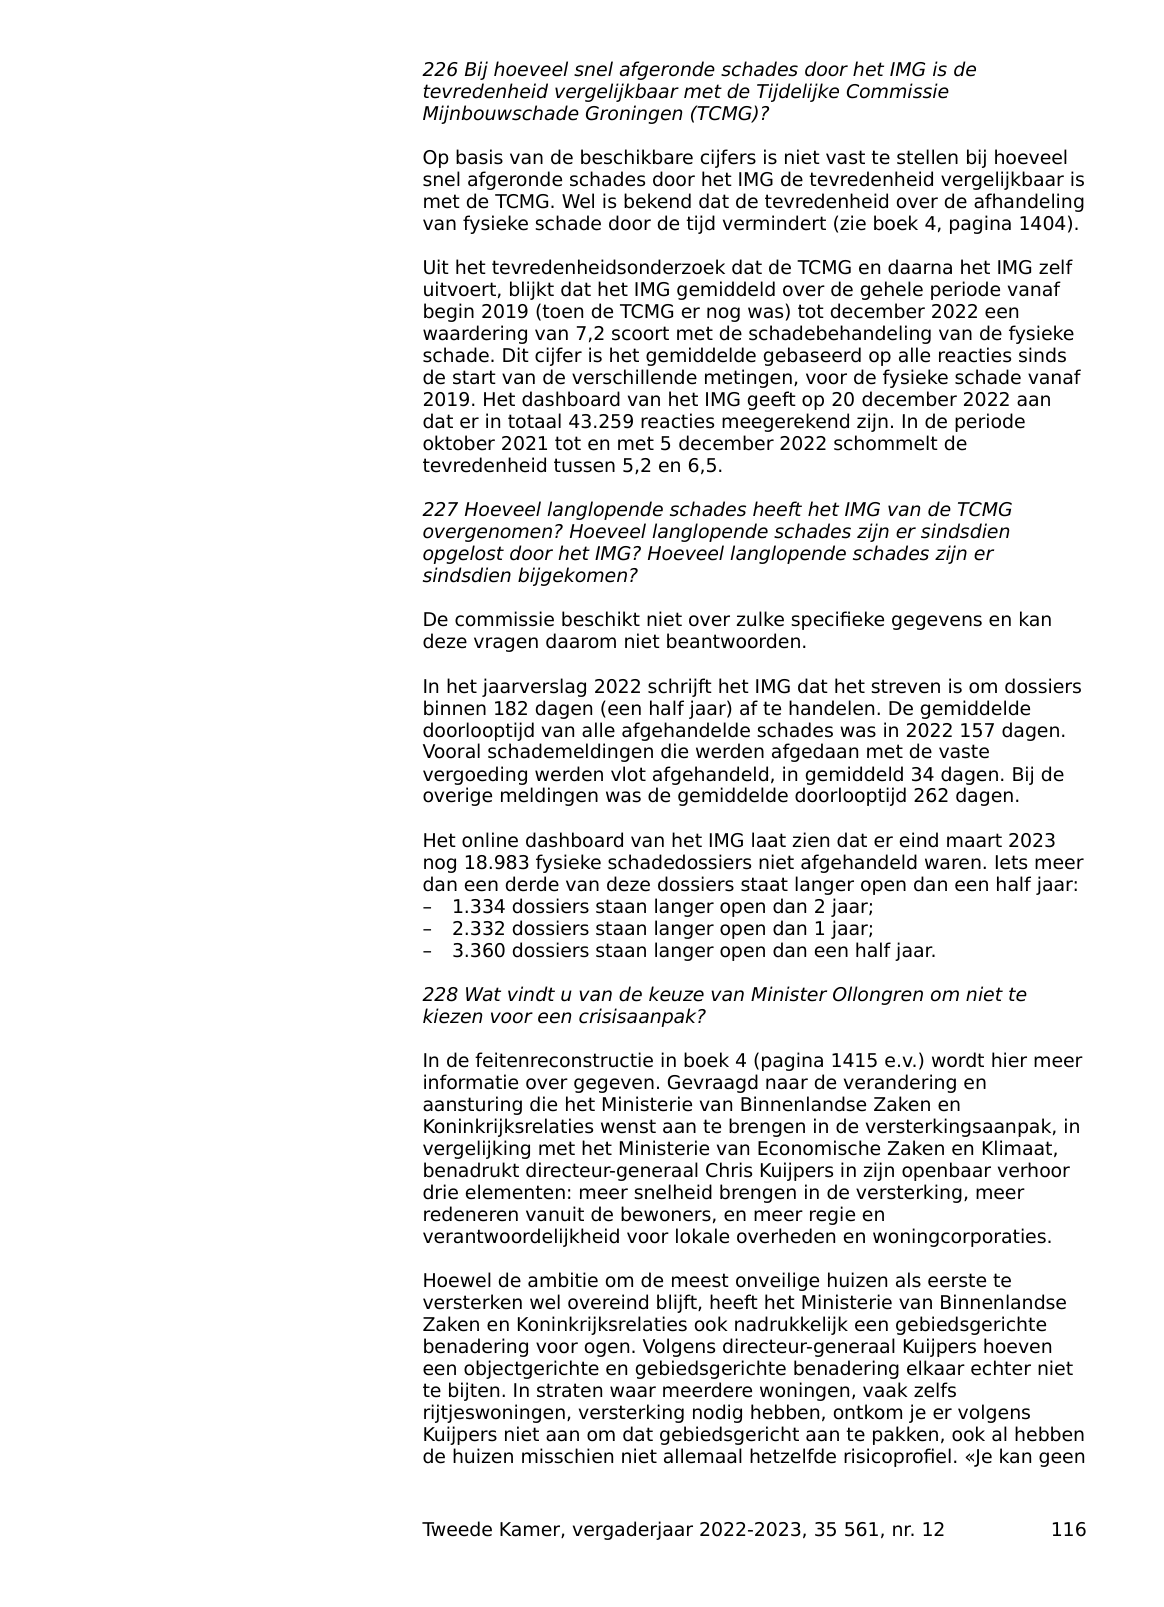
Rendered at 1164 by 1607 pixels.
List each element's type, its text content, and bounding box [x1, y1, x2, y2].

subtitle 226 Bij hoeveel snel afgeronde schades door het IMG is de tevredenheid vergelijkbaar met de Tijdelijke Commissie Mijnbouwschade Groningen (TCMG)? [422, 59, 1087, 125]
text De commissie beschikt niet over zulke specifieke gegevens en kan deze vragen daarom niet beantwoorden. [422, 609, 1087, 653]
text In het jaarverslag 2022 schrijft het IMG dat het streven is om dossiers binnen 182 dagen (een half jaar) af te handelen. De gemiddelde doorlooptijd van alle afgehandelde schades was in 2022 157 dagen. Vooral schademeldingen die werden afgedaan met de vaste vergoeding werden vlot afgehandeld, in gemiddeld 34 dagen. Bij de overige meldingen was de gemiddelde doorlooptijd 262 dagen. [422, 676, 1087, 807]
subtitle 228 Wat vindt u van de keuze van Minister Ollongren om niet te kiezen voor een crisisaanpak? [422, 984, 1087, 1028]
text In de feitenreconstructie in boek 4 (pagina 1415 e.v.) wordt hier meer informatie over gegeven. Gevraagd naar de verandering en aansturing die het Ministerie van Binnenlandse Zaken en Koninkrijksrelaties wenst aan te brengen in de versterkingsaanpak, in vergelijking met het Ministerie van Economische Zaken en Klimaat, benadrukt directeur-generaal Chris Kuijpers in zijn openbaar verhoor drie elementen: meer snelheid brengen in de versterking, meer redeneren vanuit de bewoners, en meer regie en verantwoordelijkheid voor lokale overheden en woningcorporaties. [422, 1050, 1087, 1248]
text – 2.332 dossiers staan langer open dan 1 jaar; [422, 917, 1087, 939]
subtitle 227 Hoeveel langlopende schades heeft het IMG van de TCMG overgenomen? Hoeveel langlopende schades zijn er sindsdien opgelost door het IMG? Hoeveel langlopende schades zijn er sindsdien bijgekomen? [422, 499, 1087, 587]
text Hoewel de ambitie om de meest onveilige huizen als eerste te versterken wel overeind blijft, heeft het Ministerie van Binnenlandse Zaken en Koninkrijksrelaties ook nadrukkelijk een gebiedsgerichte benadering voor ogen. Volgens directeur-generaal Kuijpers hoeven een objectgerichte en gebiedsgerichte benadering elkaar echter niet te bijten. In straten waar meerdere woningen, vaak zelfs rijtjeswoningen, versterking nodig hebben, ontkom je er volgens Kuijpers niet aan om dat gebiedsgericht aan te pakken, ook al hebben de huizen misschien niet allemaal hetzelfde risicoprofiel. «Je kan geen [422, 1270, 1087, 1468]
text Uit het tevredenheidsonderzoek dat de TCMG en daarna het IMG zelf uitvoert, blijkt dat het IMG gemiddeld over de gehele periode vanaf begin 2019 (toen de TCMG er nog was) tot december 2022 een waardering van 7,2 scoort met de schadebehandeling van de fysieke schade. Dit cijfer is het gemiddelde gebaseerd op alle reacties sinds de start van de verschillende metingen, voor de fysieke schade vanaf 2019. Het dashboard van het IMG geeft op 20 december 2022 aan dat er in totaal 43.259 reacties meegerekend zijn. In de periode oktober 2021 tot en met 5 december 2022 schommelt de tevredenheid tussen 5,2 en 6,5. [422, 257, 1087, 477]
text – 3.360 dossiers staan langer open dan een half jaar. [422, 939, 1087, 961]
text Op basis van de beschikbare cijfers is niet vast te stellen bij hoeveel snel afgeronde schades door het IMG de tevredenheid vergelijkbaar is met de TCMG. Wel is bekend dat de tevredenheid over de afhandeling van fysieke schade door de tijd vermindert (zie boek 4, pagina 1404). [422, 147, 1087, 235]
text – 1.334 dossiers staan langer open dan 2 jaar; [422, 896, 1087, 917]
text Het online dashboard van het IMG laat zien dat er eind maart 2023 nog 18.983 fysieke schadedossiers niet afgehandeld waren. Iets meer dan een derde van deze dossiers staat langer open dan een half jaar: [422, 829, 1087, 896]
